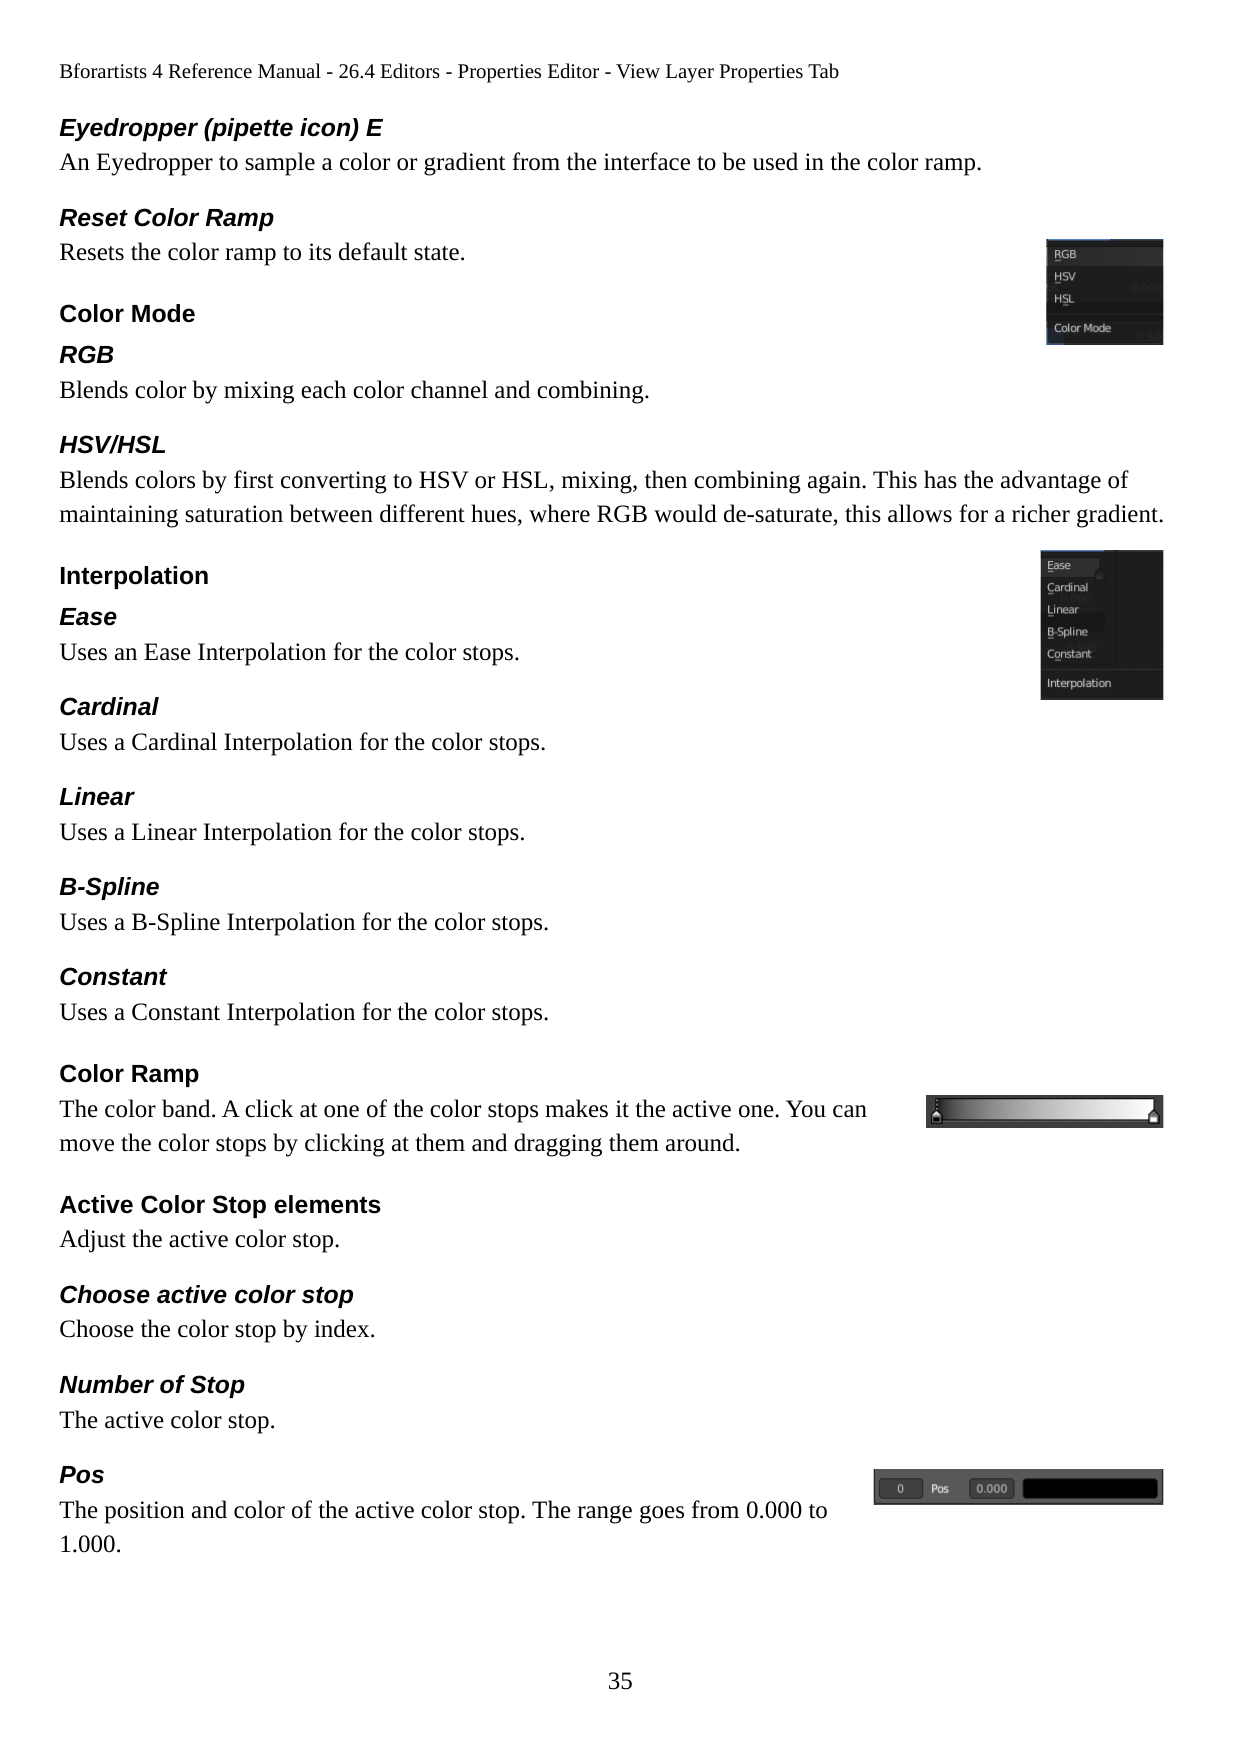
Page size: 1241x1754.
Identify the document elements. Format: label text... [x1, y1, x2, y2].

text The position and color of the active color stop. The range goes from 0.000 to 1.000. [59, 1495, 1181, 1558]
subtitle Pos [59, 1460, 1181, 1488]
text Choose the color stop by index. [59, 1314, 1181, 1343]
subtitle [1164, 602, 1181, 631]
subtitle [1164, 299, 1181, 328]
text Resets the color ramp to its default state. [59, 237, 1181, 266]
text Uses a B-Spline Interpolation for the color stops. [59, 907, 1181, 936]
picture [1040, 550, 1164, 700]
subtitle Active Color Stop elements [59, 1190, 1181, 1218]
text An Eyedropper to sample a color or gradient from the interface to be used in the color ramp. [59, 147, 1181, 176]
subtitle Number of Stop [59, 1370, 1181, 1398]
text Blends colors by first converting to HSV or HSL, mixing, then combining again. This has the advantage of maintaining saturation between different hues, where RGB would de-saturate, this allows for a richer gradient. [59, 465, 1181, 528]
text Adjust the active color stop. [59, 1224, 1181, 1253]
subtitle Interpolation [59, 561, 1040, 589]
subtitle Color Ramp [59, 1059, 1181, 1087]
subtitle Color Mode [59, 299, 1046, 328]
subtitle Reset Color Ramp [59, 203, 1181, 231]
subtitle Ease [59, 602, 1040, 631]
subtitle HSV/HSL [59, 430, 1181, 459]
subtitle Cardinal [59, 692, 1181, 721]
text Uses a Constant Interpolation for the color stops. [59, 997, 1181, 1026]
subtitle Choose active color stop [59, 1280, 1181, 1308]
picture [1046, 239, 1164, 345]
subtitle Constant [59, 962, 1181, 991]
picture [873, 1469, 1164, 1505]
subtitle [1164, 561, 1181, 589]
subtitle RGB [59, 340, 1181, 369]
subtitle Linear [59, 782, 1181, 811]
text Blends color by mixing each color channel and combining. [59, 375, 1181, 404]
text The color band. A click at one of the color stops makes it the active one. You can move the color stops by clicking at them and dragging them around. [59, 1094, 1181, 1157]
text Uses a Cardinal Interpolation for the color stops. [59, 727, 1181, 756]
subtitle Eyedropper (pipette icon) E [59, 113, 1181, 141]
picture [926, 1095, 1164, 1128]
subtitle B-Spline [59, 872, 1181, 901]
text Uses an Ease Interpolation for the color stops. [59, 637, 1040, 666]
text Uses a Linear Interpolation for the color stops. [59, 817, 1181, 846]
text The active color stop. [59, 1405, 1181, 1433]
